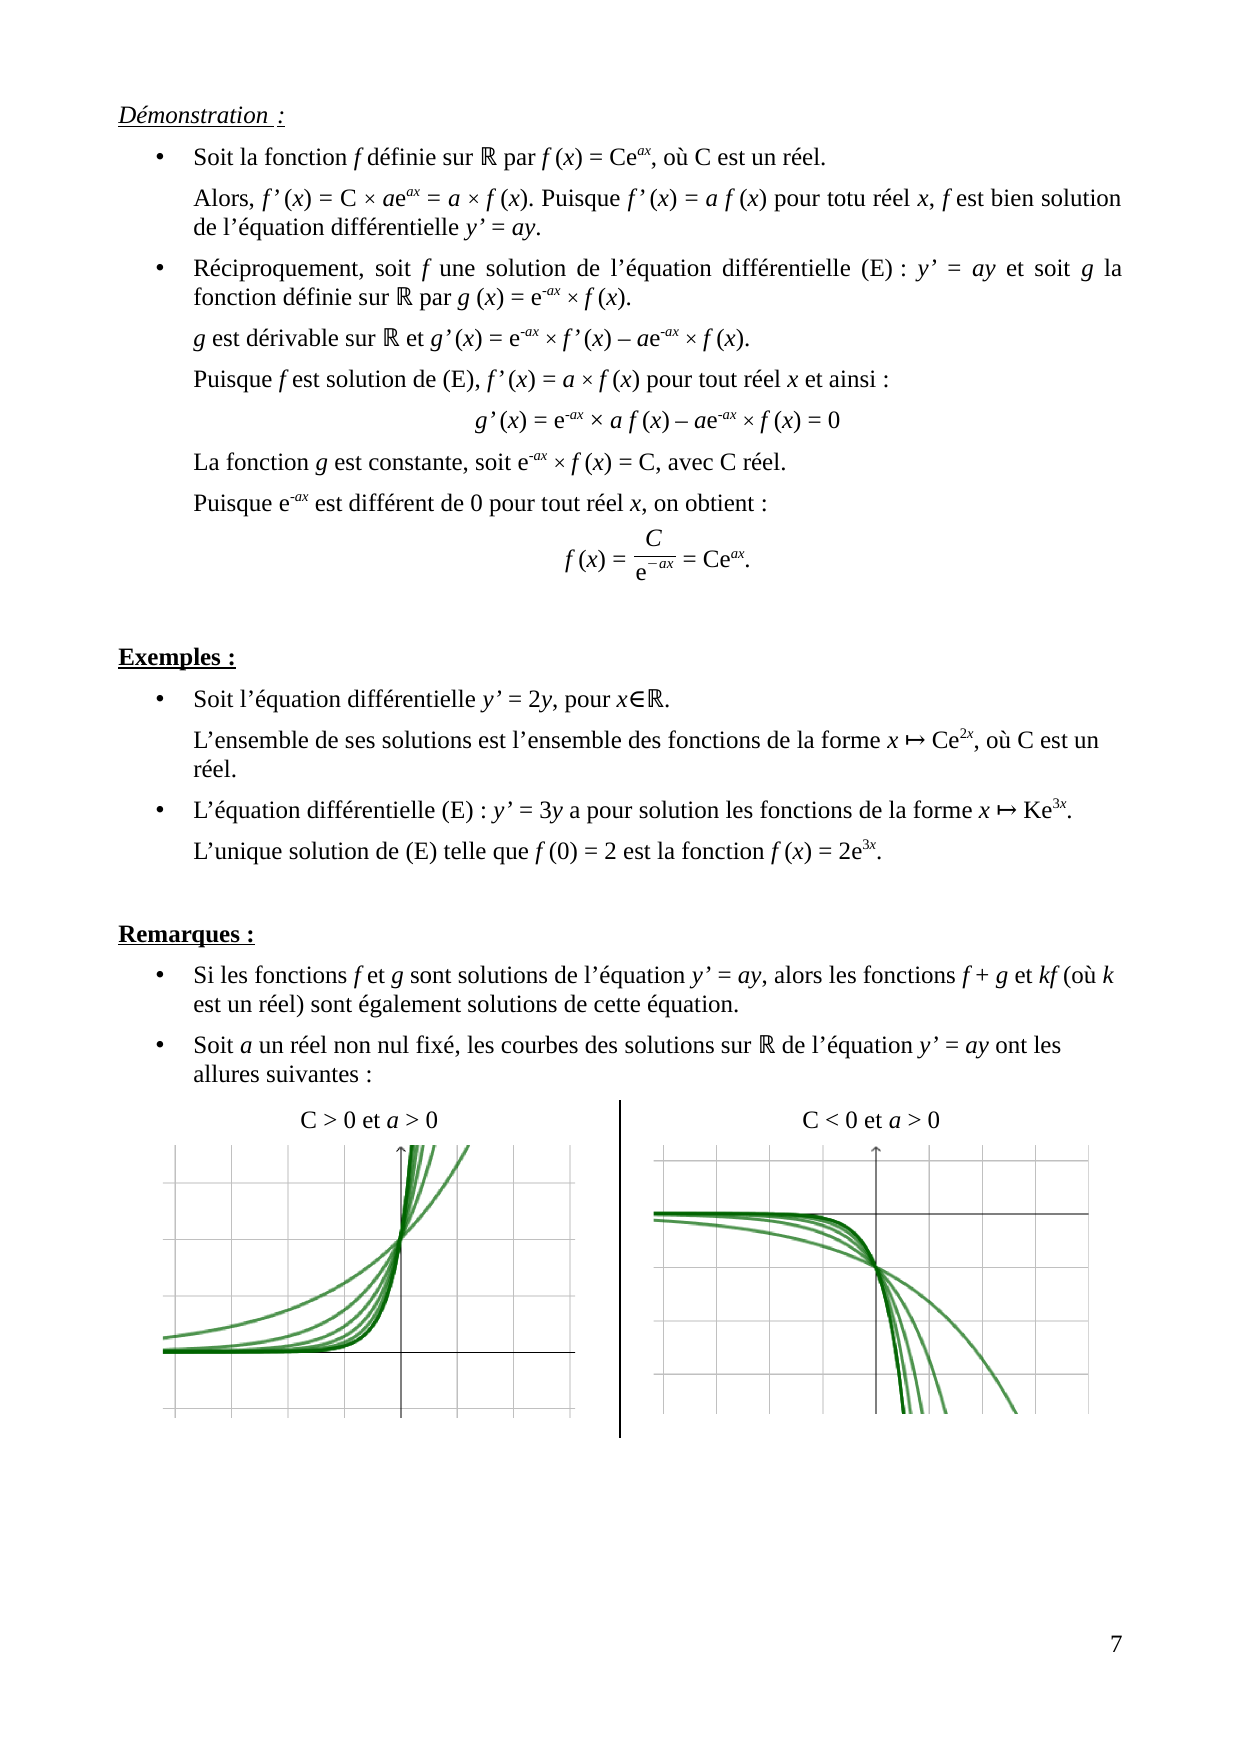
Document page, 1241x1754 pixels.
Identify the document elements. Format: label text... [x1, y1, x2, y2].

text Démonstration : [118, 101, 1122, 129]
list L’unique solution de (E) telle que f (0) = 2 est la fonction f (x) = 2e3x. [156, 836, 1122, 865]
list Réciproquement, soit f une solution de l’équation différentielle (E) : y’ = ay et soit g la fonction définie sur ℝ par g (x) = e-ax × f (x). [156, 253, 1122, 311]
table_header C > 0 et a > 0 [118, 1100, 619, 1140]
list Soit la fonction f définie sur ℝ par f (x) = Ceax, où C est un réel. [156, 142, 1122, 171]
list f (x) == Ceax. [156, 529, 1122, 589]
list La fonction g est constante, soit e-ax × f (x) = C, avec C réel. [156, 447, 1122, 476]
list g est dérivable sur ℝ et g’ (x) = e-ax × f’ (x) – ae-ax × f (x). [156, 323, 1122, 352]
list Puisque f est solution de (E), f’ (x) = a × f (x) pour tout réel x et ainsi : [156, 364, 1122, 393]
list L’équation différentielle (E) : y’ = 3y a pour solution les fonctions de la forme x ↦ Ke3x. [156, 795, 1122, 824]
list g’ (x) = e-ax × a f (x) – ae-ax × f (x) = 0 [156, 406, 1122, 434]
table_cell [118, 1140, 619, 1438]
text Exemples : [118, 642, 1122, 671]
text Remarques : [118, 919, 1122, 947]
list Puisque e-ax est différent de 0 pour tout réel x, on obtient : [156, 488, 1122, 517]
picture [162, 1145, 576, 1418]
list Soit a un réel non nul fixé, les courbes des solutions sur ℝ de l’équation y’ = ay ont les allures suivantes : [156, 1030, 1122, 1087]
picture [653, 1145, 1089, 1414]
list Si les fonctions f et g sont solutions de l’équation y’ = ay, alors les fonctions f + g et kf (où k est un réel) sont également solutions de cette équation. [156, 960, 1122, 1017]
list L’ensemble de ses solutions est l’ensemble des fonctions de la forme x ↦ Ce2x, où C est un réel. [156, 725, 1122, 782]
list Alors, f’ (x) = C × aeax = a × f (x). Puisque f’ (x) = a f (x) pour totu réel x, f est bien solution de l’équation différentielle y’ = ay. [156, 183, 1122, 241]
list Soit l’équation différentielle y’ = 2y, pour x∈ℝ. [156, 684, 1122, 712]
table_cell [621, 1140, 1122, 1438]
table_header C < 0 et a > 0 [621, 1100, 1122, 1140]
